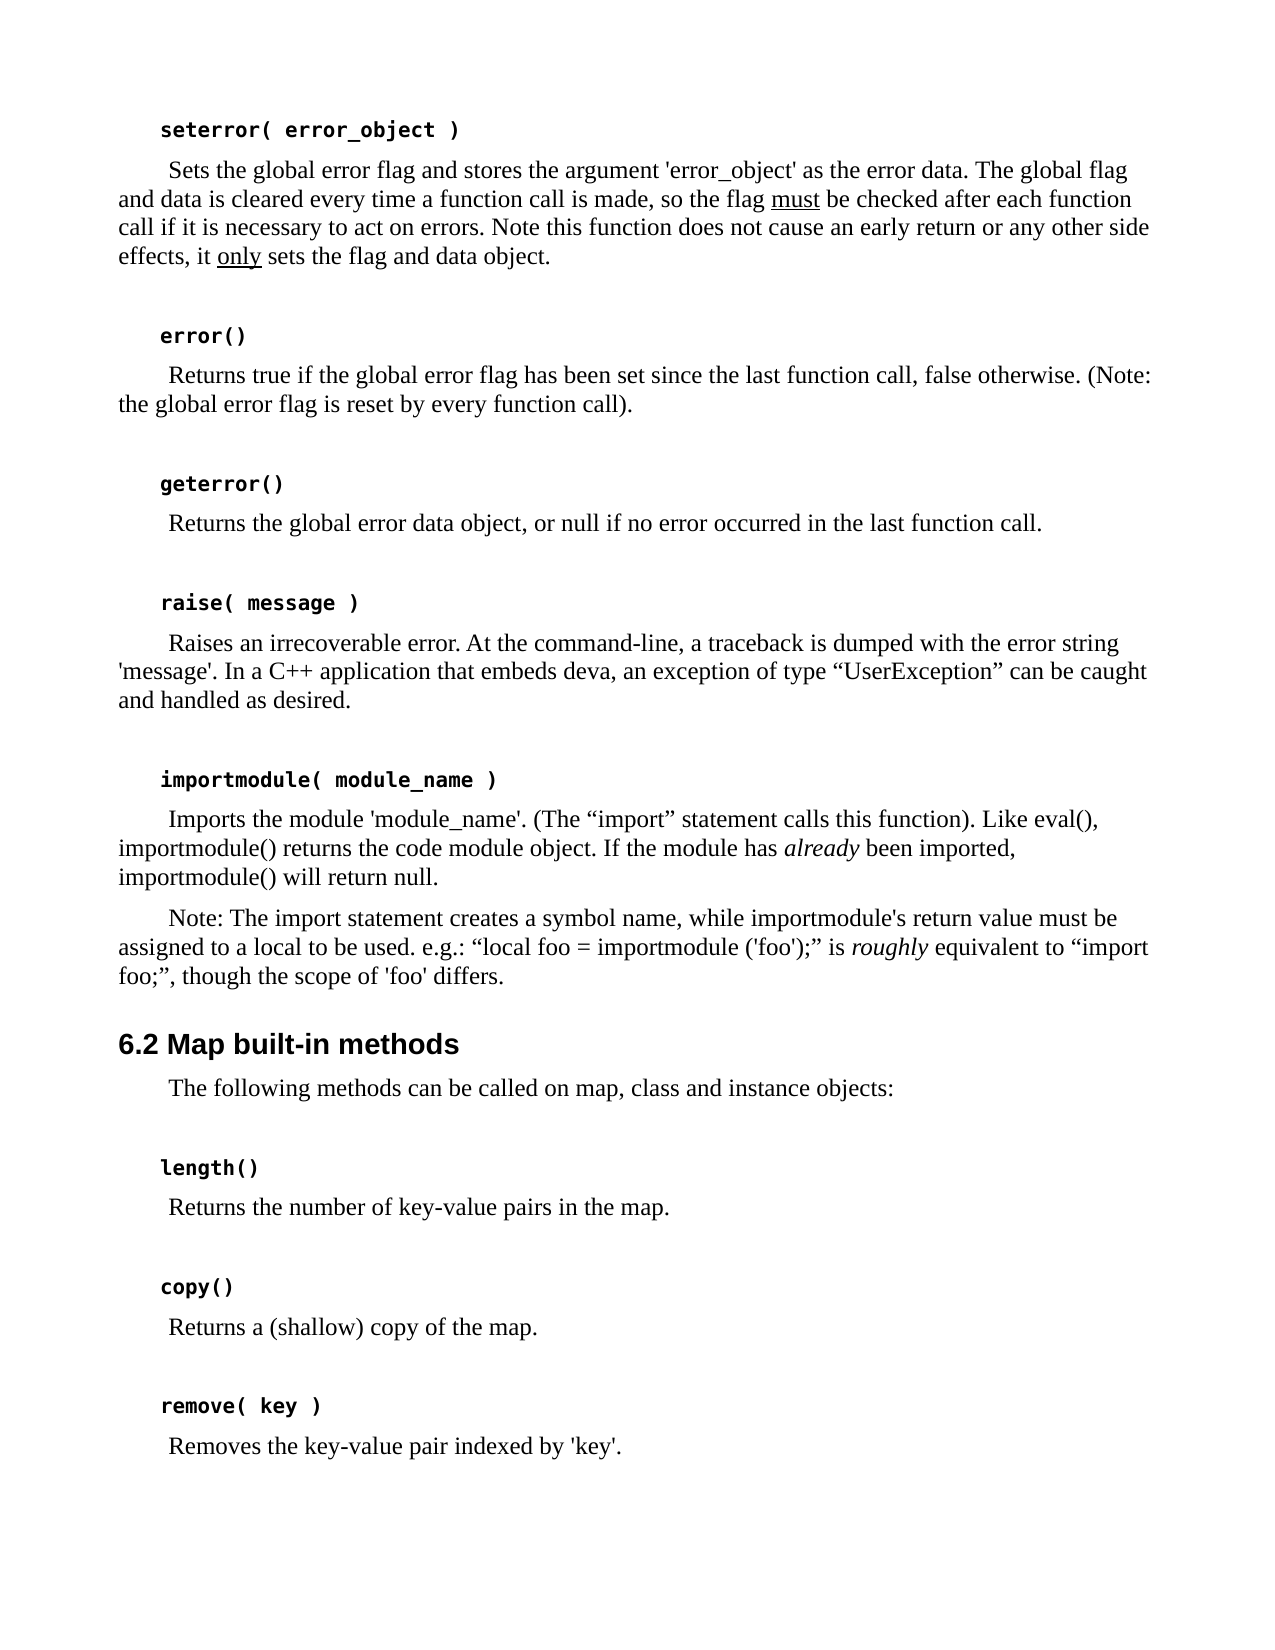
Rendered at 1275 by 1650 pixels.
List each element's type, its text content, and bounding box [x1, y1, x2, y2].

text Raises an irrecoverable error. At the command-line, a traceback is dumped with the error string 'message'. In a C++ application that embeds deva, an exception of type “UserException” can be caught and handled as desired. [118, 628, 1157, 714]
text geterror() [118, 472, 1157, 496]
text Imports the module 'module_name'. (The “import” statement calls this function). Like eval(), importmodule() returns the code module object. If the module has already been imported, importmodule() will return null. [118, 804, 1157, 891]
subtitle 6.2 Map built-in methods [118, 1027, 1157, 1061]
text Returns a (shallow) copy of the map. [118, 1312, 1157, 1340]
text remove( key ) [118, 1394, 1157, 1418]
text error() [118, 324, 1157, 348]
text Sets the global error flag and stores the argument 'error_object' as the error data. The global flag and data is cleared every time a function call is made, so the flag must be checked after each function call if it is necessary to act on errors. Note this function does not cause an early return or any other side effects, it only sets the flag and data object. [118, 155, 1157, 270]
text Note: The import statement creates a symbol name, while importmodule's return value must be assigned to a local to be used. e.g.: “local foo = importmodule ('foo');” is roughly equivalent to “import foo;”, though the scope of 'foo' differs. [118, 903, 1157, 989]
text Returns the global error data object, or null if no error occurred in the last function call. [118, 508, 1157, 537]
text Returns the number of key-value pairs in the map. [118, 1192, 1157, 1221]
text raise( message ) [118, 591, 1157, 615]
text length() [118, 1156, 1157, 1180]
text copy() [118, 1275, 1157, 1299]
text importmodule( module_name ) [118, 768, 1157, 792]
text seterror( error_object ) [118, 118, 1157, 142]
text The following methods can be called on map, class and instance objects: [118, 1073, 1157, 1102]
text Removes the key-value pair indexed by 'key'. [118, 1431, 1157, 1459]
text Returns true if the global error flag has been set since the last function call, false otherwise. (Note: the global error flag is reset by every function call). [118, 360, 1157, 418]
